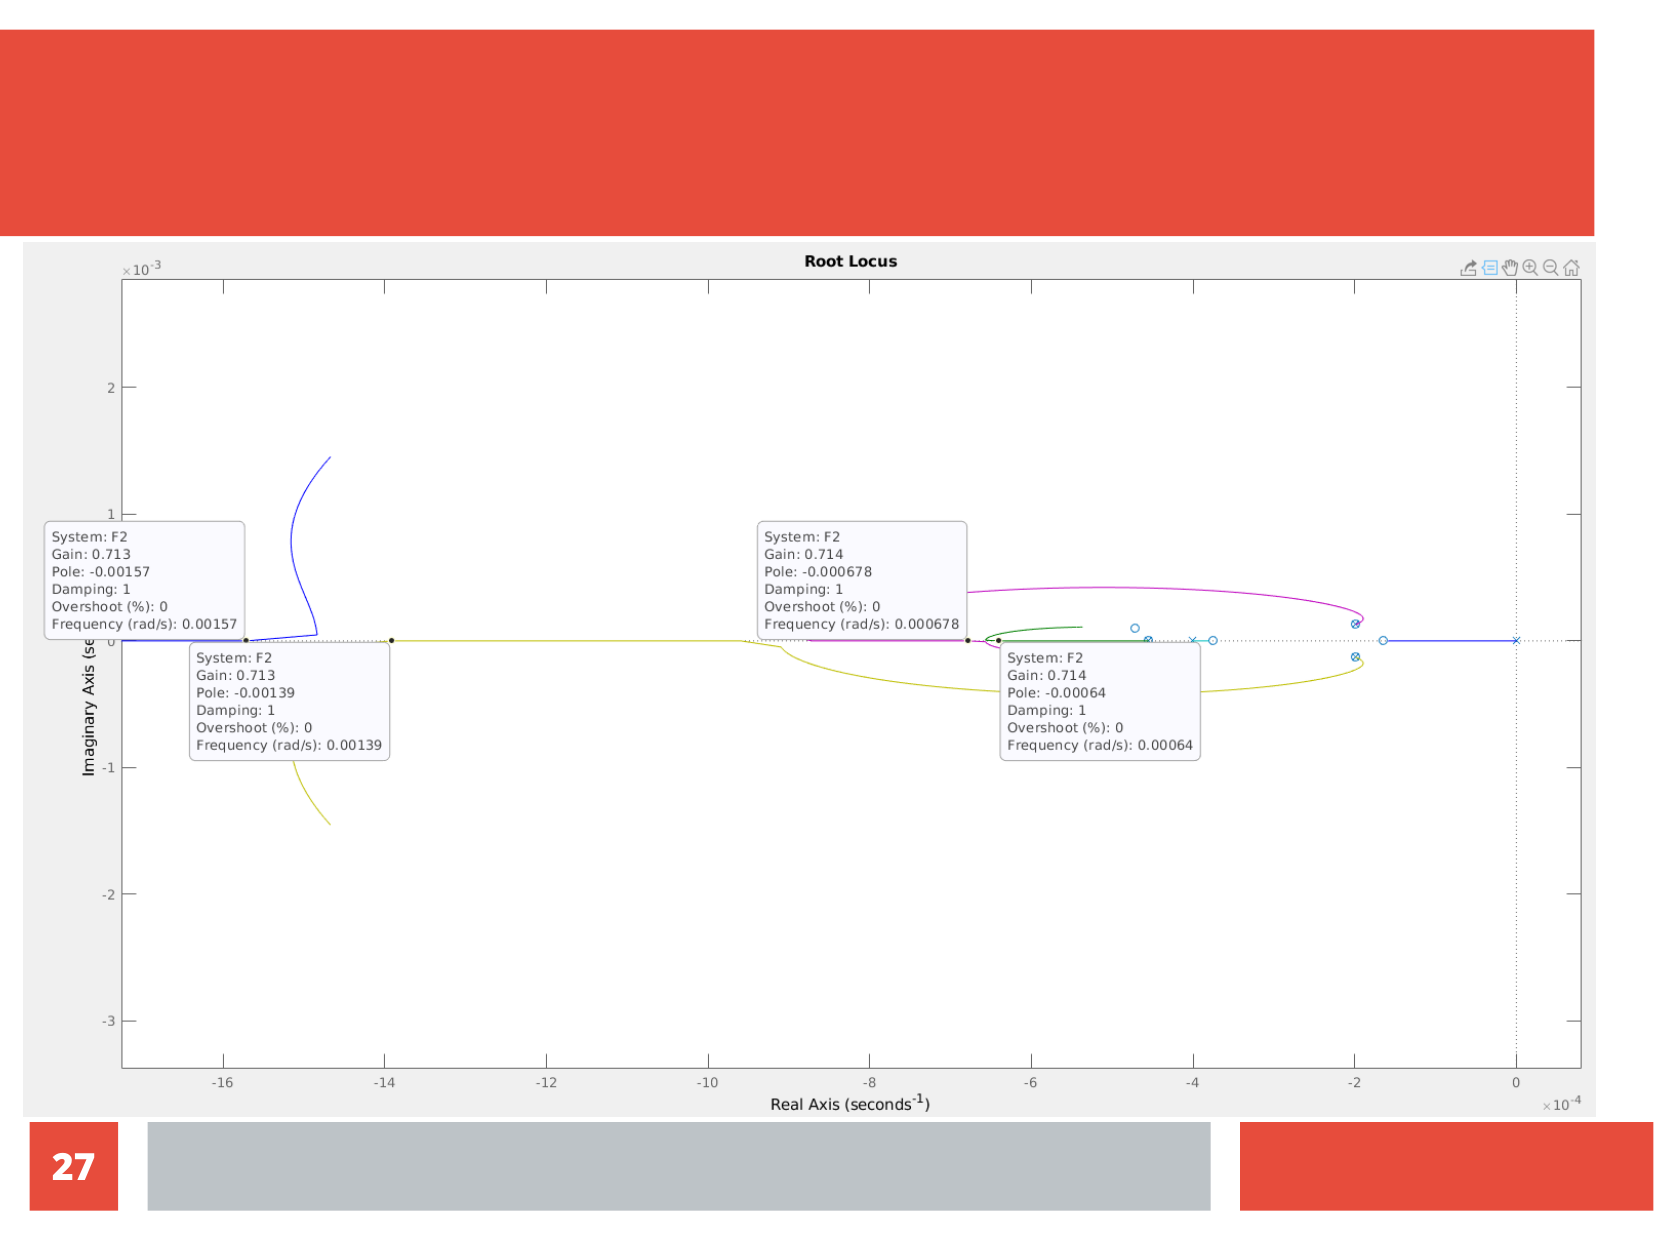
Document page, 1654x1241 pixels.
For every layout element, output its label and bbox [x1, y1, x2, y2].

picture [23, 242, 1596, 1117]
